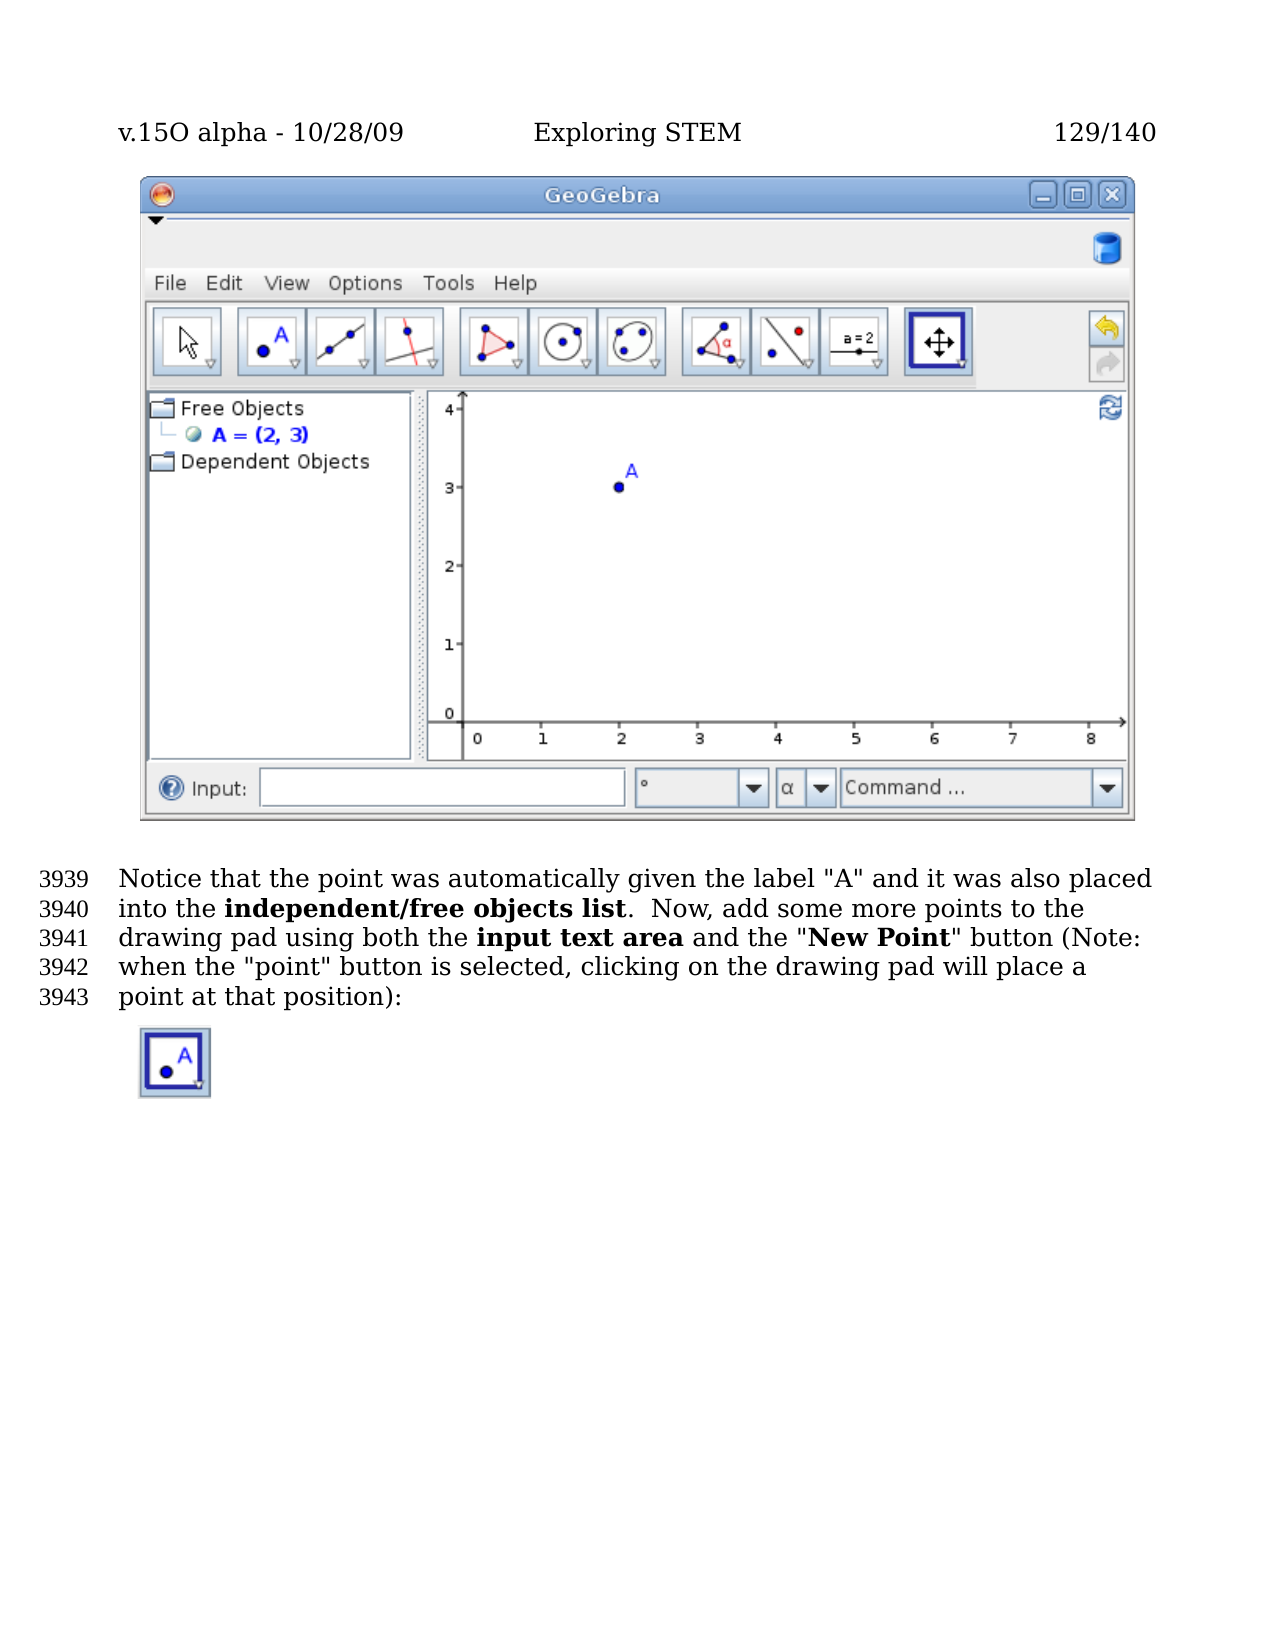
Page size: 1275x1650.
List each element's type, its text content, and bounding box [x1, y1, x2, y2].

text Notice that the point was automatically given the label "A" and it was also placed into the independent/free objects list. Now, add some more points to the drawing pad using both the input text area and the "New Point" button (Note: when the "point" button is selected, clicking on the drawing pad will place a point at that position): [118, 865, 1157, 1011]
picture [140, 176, 1136, 821]
picture [137, 1025, 212, 1099]
